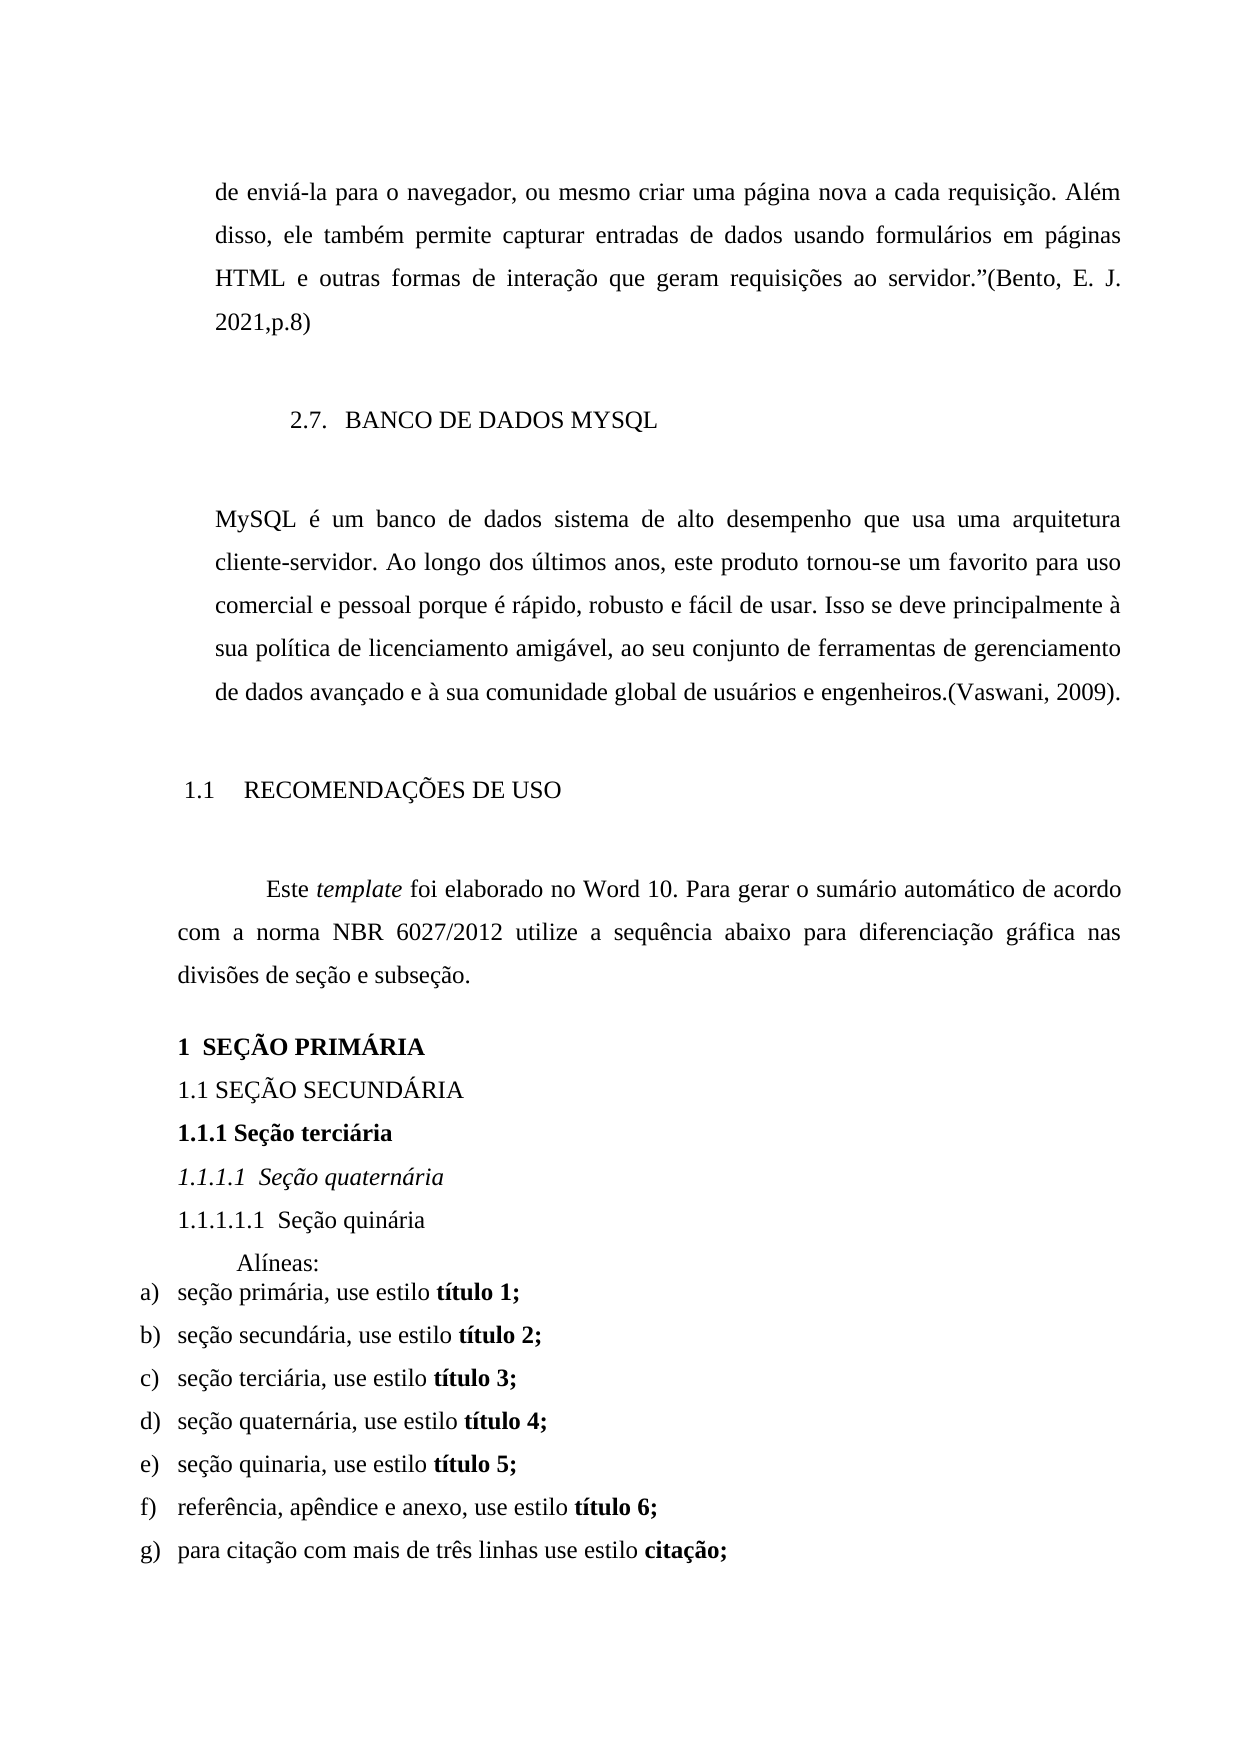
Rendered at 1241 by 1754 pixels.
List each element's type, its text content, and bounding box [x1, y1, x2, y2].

text 1.1.1 Seção terciária [177, 1118, 1122, 1147]
list seção terciária, use estilo título 3; [140, 1363, 1122, 1392]
list seção primária, use estilo título 1; [140, 1277, 1122, 1305]
list referência, apêndice e anexo, use estilo título 6; [140, 1492, 1122, 1521]
text 1.1 SEÇÃO SECUNDÁRIA [177, 1075, 1122, 1104]
text de enviá-la para o navegador, ou mesmo criar uma página nova a cada requisição. Além disso, ele também permite capturar entradas de dados usando formulários em páginas HTML e outras formas de interação que geram requisições ao servidor.”(Bento, E. J. 2021,p.8) [215, 177, 1122, 335]
text MySQL é um banco de dados sistema de alto desempenho que usa uma arquitetura cliente-servidor. Ao longo dos últimos anos, este produto tornou-se um favorito para uso comercial e pessoal porque é rápido, robusto e fácil de usar. Isso se deve principalmente à sua política de licenciamento amigável, ao seu conjunto de ferramentas de gerenciamento de dados avançado e à sua comunidade global de usuários e engenheiros.(Vaswani, 2009). [215, 504, 1122, 748]
text Alíneas: [207, 1248, 1122, 1277]
list seção secundária, use estilo título 2; [140, 1320, 1122, 1348]
text 1.1.1.1 Seção quaternária [177, 1162, 1122, 1190]
subtitle RECOMENDAÇÕES DE USO [177, 775, 1122, 804]
list seção quaternária, use estilo título 4; [140, 1406, 1122, 1435]
list seção quinaria, use estilo título 5; [140, 1449, 1122, 1478]
text 1.1.1.1.1 Seção quinária [177, 1205, 1122, 1233]
list para citação com mais de três linhas use estilo citação; [140, 1535, 1122, 1564]
subtitle Banco de dados MySQL [290, 405, 1122, 434]
text Este template foi elaborado no Word 10. Para gerar o sumário automático de acordo com a norma NBR 6027/2012 utilize a sequência abaixo para diferenciação gráfica nas divisões de seção e subseção. [177, 874, 1122, 989]
text 1 SEÇÃO PRIMÁRIA [177, 1032, 1122, 1061]
